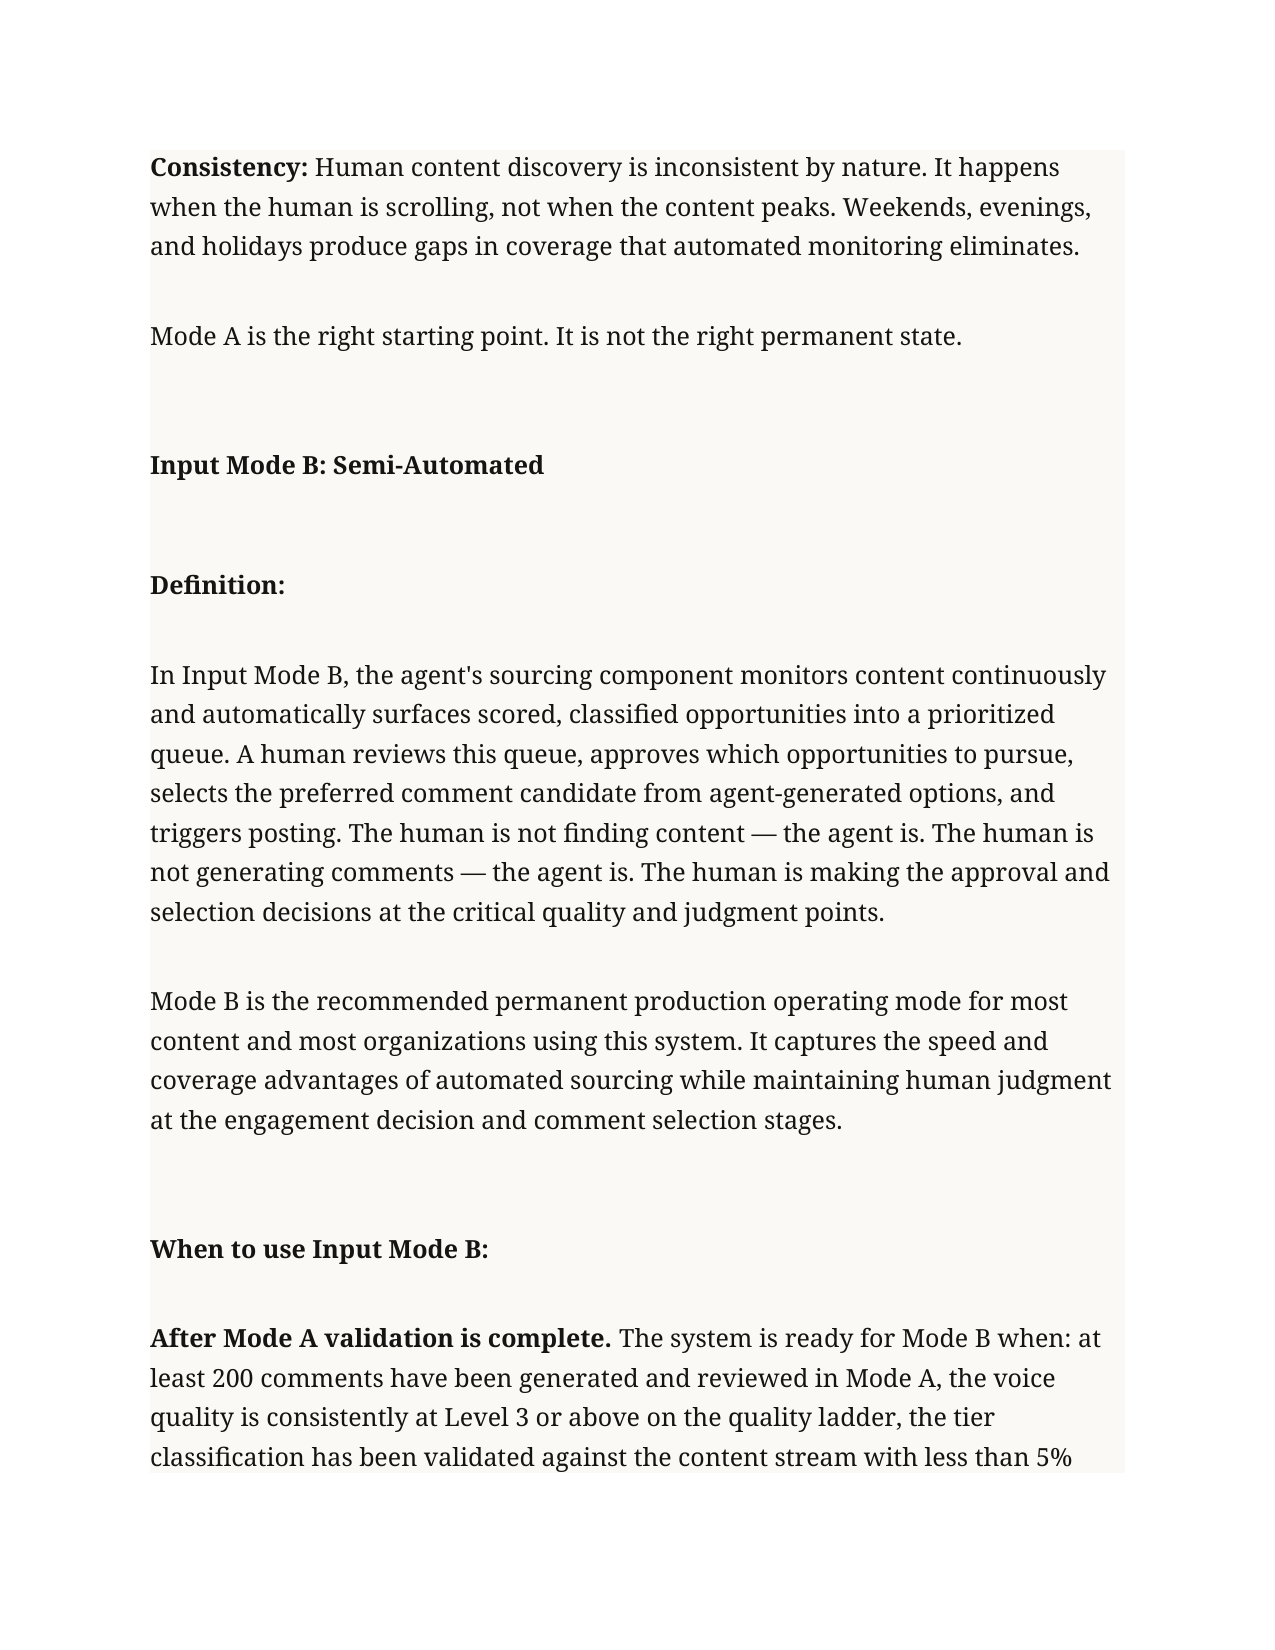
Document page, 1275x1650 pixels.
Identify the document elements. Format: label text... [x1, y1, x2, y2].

text Mode B is the recommended permanent production operating mode for most content and most organizations using this system. It captures the speed and coverage advantages of automated sourcing while maintaining human judgment at the engagement decision and comment selection stages. [150, 984, 1125, 1136]
text When to use Input Mode B: [150, 1231, 1125, 1265]
text Consistency: Human content discovery is inconsistent by nature. It happens when the human is scrolling, not when the content peaks. Weekends, evenings, and holidays produce gaps in coverage that automated monitoring eliminates. [150, 150, 1125, 263]
text Mode A is the right starting point. It is not the right permanent state. [150, 318, 1125, 352]
subtitle Input Mode B: Semi-Automated [150, 447, 1125, 481]
text Definition: [150, 568, 1125, 602]
text In Input Mode B, the agent's sourcing component monitors content continuously and automatically surfaces scored, classified opportunities into a prioritized queue. A human reviews this queue, approves which opportunities to pursue, selects the preferred comment candidate from agent-generated options, and triggers posting. The human is not finding content — the agent is. The human is not generating comments — the agent is. The human is making the approval and selection decisions at the critical quality and judgment points. [150, 657, 1125, 928]
text After Mode A validation is complete. The system is ready for Mode B when: at least 200 comments have been generated and reviewed in Mode A, the voice quality is consistently at Level 3 or above on the quality ladder, the tier classification has been validated against the content stream with less than 5% [150, 1321, 1125, 1473]
